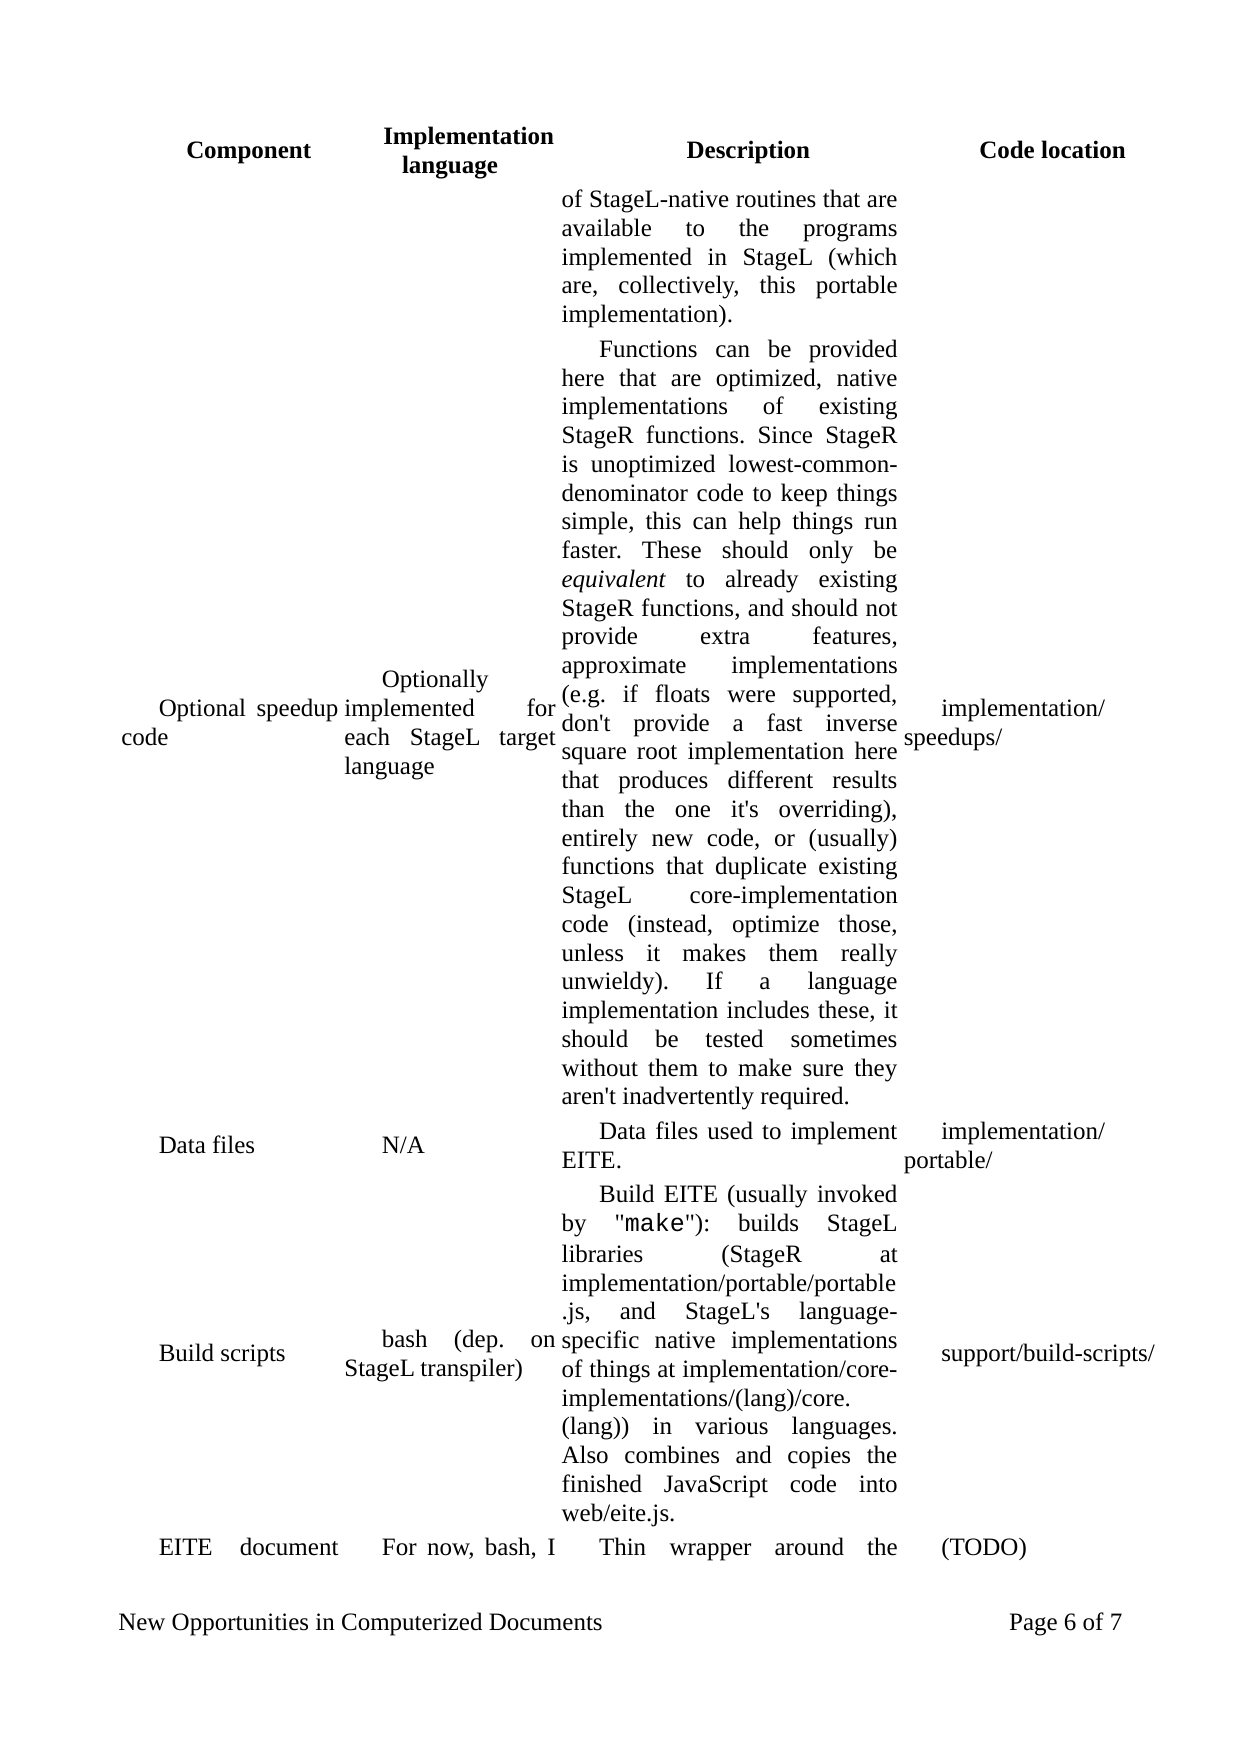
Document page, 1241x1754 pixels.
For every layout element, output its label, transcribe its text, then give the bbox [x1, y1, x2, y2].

table_cell implementation/portable/ [901, 1113, 1167, 1176]
table_cell Data files used to implement EITE. [559, 1113, 901, 1176]
table_cell For now, bash, I [341, 1529, 558, 1564]
table_header Code location [901, 118, 1167, 181]
table_header Description [559, 118, 901, 181]
table_cell Functions can be provided here that are optimized, native implementations of existing StageR functions. Since StageR is unoptimized lowest-common-denominator code to keep things simple, this can help things run faster. These should only be equivalent to already existing StageR functions, and should not provide extra features, approximate implementations (e.g. if floats were supported, don't provide a fast inverse square root implementation here that produces different results than the one it's overriding), entirely new code, or (usually) functions that duplicate existing StageL core-implementation code (instead, optimize those, unless it makes them really unwieldy). If a language implementation includes these, it should be tested sometimes without them to make sure they aren't inadvertently required. [559, 331, 901, 1113]
table_header Implementation language [341, 118, 558, 181]
table_cell [118, 181, 341, 331]
table_header Component [118, 118, 341, 181]
table_cell Data files [118, 1113, 341, 1176]
table_cell Optional speedup code [118, 331, 341, 1113]
table_cell of StageL-native routines that are available to the programs implemented in StageL (which are, collectively, this portable implementation). [559, 181, 901, 331]
table_cell Optionally implemented for each StageL target language [341, 331, 558, 1113]
table_cell [341, 181, 558, 331]
table_cell EITE document [118, 1529, 341, 1564]
table_cell Build scripts [118, 1176, 341, 1529]
table_cell Thin wrapper around the [559, 1529, 901, 1564]
table_cell support/build-scripts/ [901, 1176, 1167, 1529]
table_cell (TODO) [901, 1529, 1167, 1564]
table_cell Build EITE (usually invoked by "make"): builds StageL libraries (StageR at implementation/portable/portable.js, and StageL's language-specific native implementations of things at implementation/core-implementations/(lang)/core.(lang)) in various languages. Also combines and copies the finished JavaScript code into web/eite.js. [559, 1176, 901, 1529]
table_cell bash (dep. on StageL transpiler) [341, 1176, 558, 1529]
table_cell N/A [341, 1113, 558, 1176]
table_cell implementation/speedups/ [901, 331, 1167, 1113]
table_cell [901, 181, 1167, 331]
